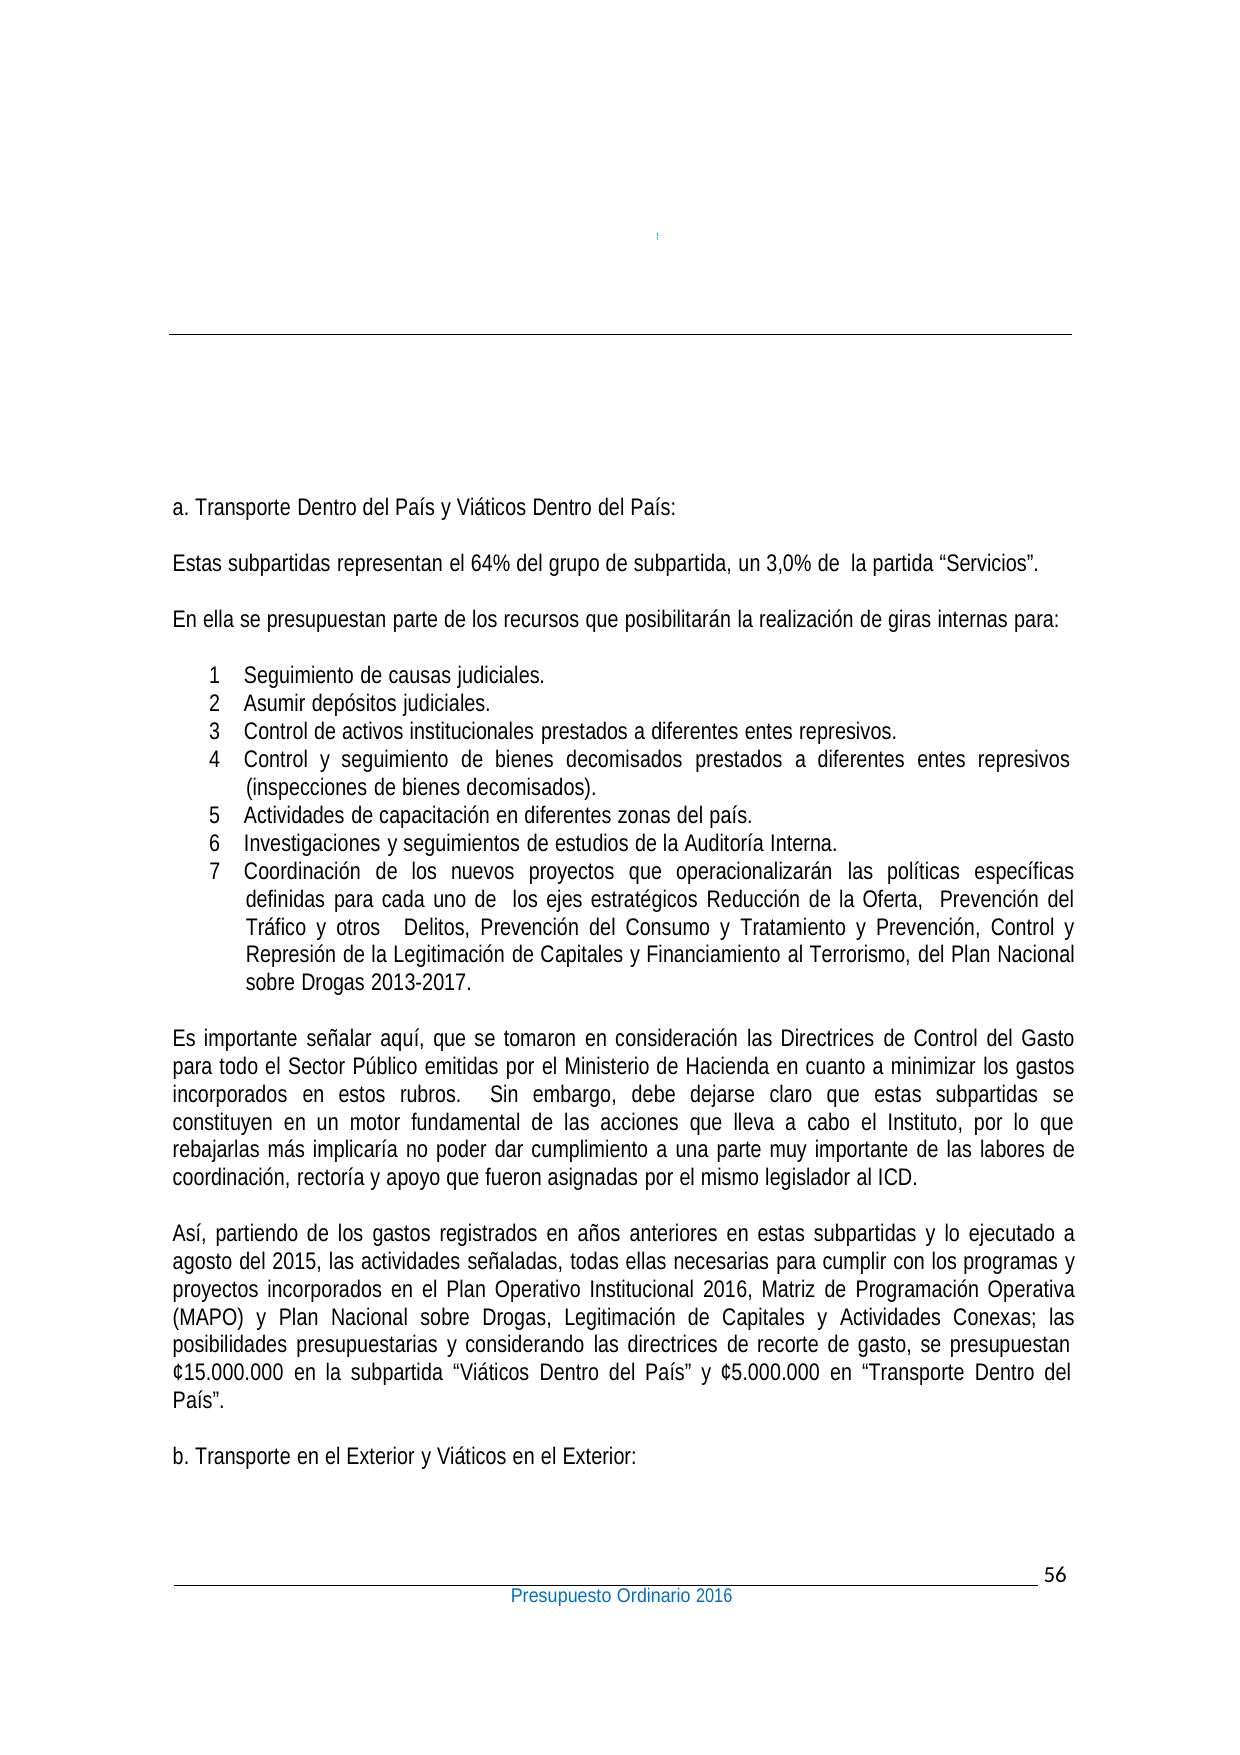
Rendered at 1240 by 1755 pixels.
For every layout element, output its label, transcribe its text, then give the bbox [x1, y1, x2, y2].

text 6 Investigaciones y seguimientos de estudios de la Auditoría Interna. [209, 829, 1085, 857]
text (inspecciones de bienes decomisados). [242, 773, 601, 801]
text ¢15.000.000 en la subpartida “Viáticos Dentro del País” y ¢5.000.000 en “Transporte Dentro del [172, 1358, 1074, 1386]
text 5 Actividades de capacitación en diferentes zonas del país. [209, 801, 1085, 829]
text a. Transporte Dentro del País y Viáticos Dentro del País: [172, 493, 680, 521]
text Así, partiendo de los gastos registrados en años anteriores en estas subpartidas y lo ejecutado a agosto del 2015, las actividades señaladas, todas ellas necesarias para cumplir con los programas y proyectos incorporados en el Plan Operativo Institucional 2016, Matriz de Programación Operativa (MAPO) y Plan Nacional sobre Drogas, Legitimación de Capitales y Actividades Conexas; las posibilidades presupuestarias y considerando las directrices de recorte de gasto, se presupuestan [172, 1219, 1075, 1358]
text 2 Asumir depósitos judiciales. [209, 689, 1085, 717]
text 7 Coordinación de los nuevos proyectos que operacionalizarán las políticas específicas definidas para cada uno de los ejes estratégicos Reducción de la Oferta, Prevención del Tráfico y otros Delitos, Prevención del Consumo y Tratamiento y Prevención, Control y Represión de la Legitimación de Capitales y Financiamiento al Terrorismo, del Plan Nacional sobre Drogas 2013-2017. [209, 857, 1075, 996]
text 4 Control y seguimiento de bienes decomisados prestados a diferentes entes represivos [209, 745, 1085, 772]
text Es importante señalar aquí, que se tomaron en consideración las Directrices de Control del Gasto para todo el Sector Público emitidas por el Ministerio de Hacienda en cuanto a minimizar los gastos incorporados en estos rubros. Sin embargo, debe dejarse claro que estas subpartidas se constituyen en un motor fundamental de las acciones que lleva a cabo el Instituto, por lo que rebajarlas más implicaría no poder dar cumplimiento a una parte muy importante de las labores de coordinación, rectoría y apoyo que fueron asignadas por el mismo legislador al ICD. [172, 1024, 1075, 1191]
text País”. [172, 1386, 230, 1414]
text Estas subpartidas representan el 64% del grupo de subpartida, un 3,0% de la partida “Servicios”. En ella se presupuestan parte de los recursos que posibilitarán la realización de giras internas para: [172, 549, 1061, 632]
text 1 Seguimiento de causas judiciales. [209, 661, 1085, 688]
text 3 Control de activos institucionales prestados a diferentes entes represivos. [209, 717, 1085, 745]
text b. Transporte en el Exterior y Viáticos en el Exterior: [172, 1442, 639, 1470]
